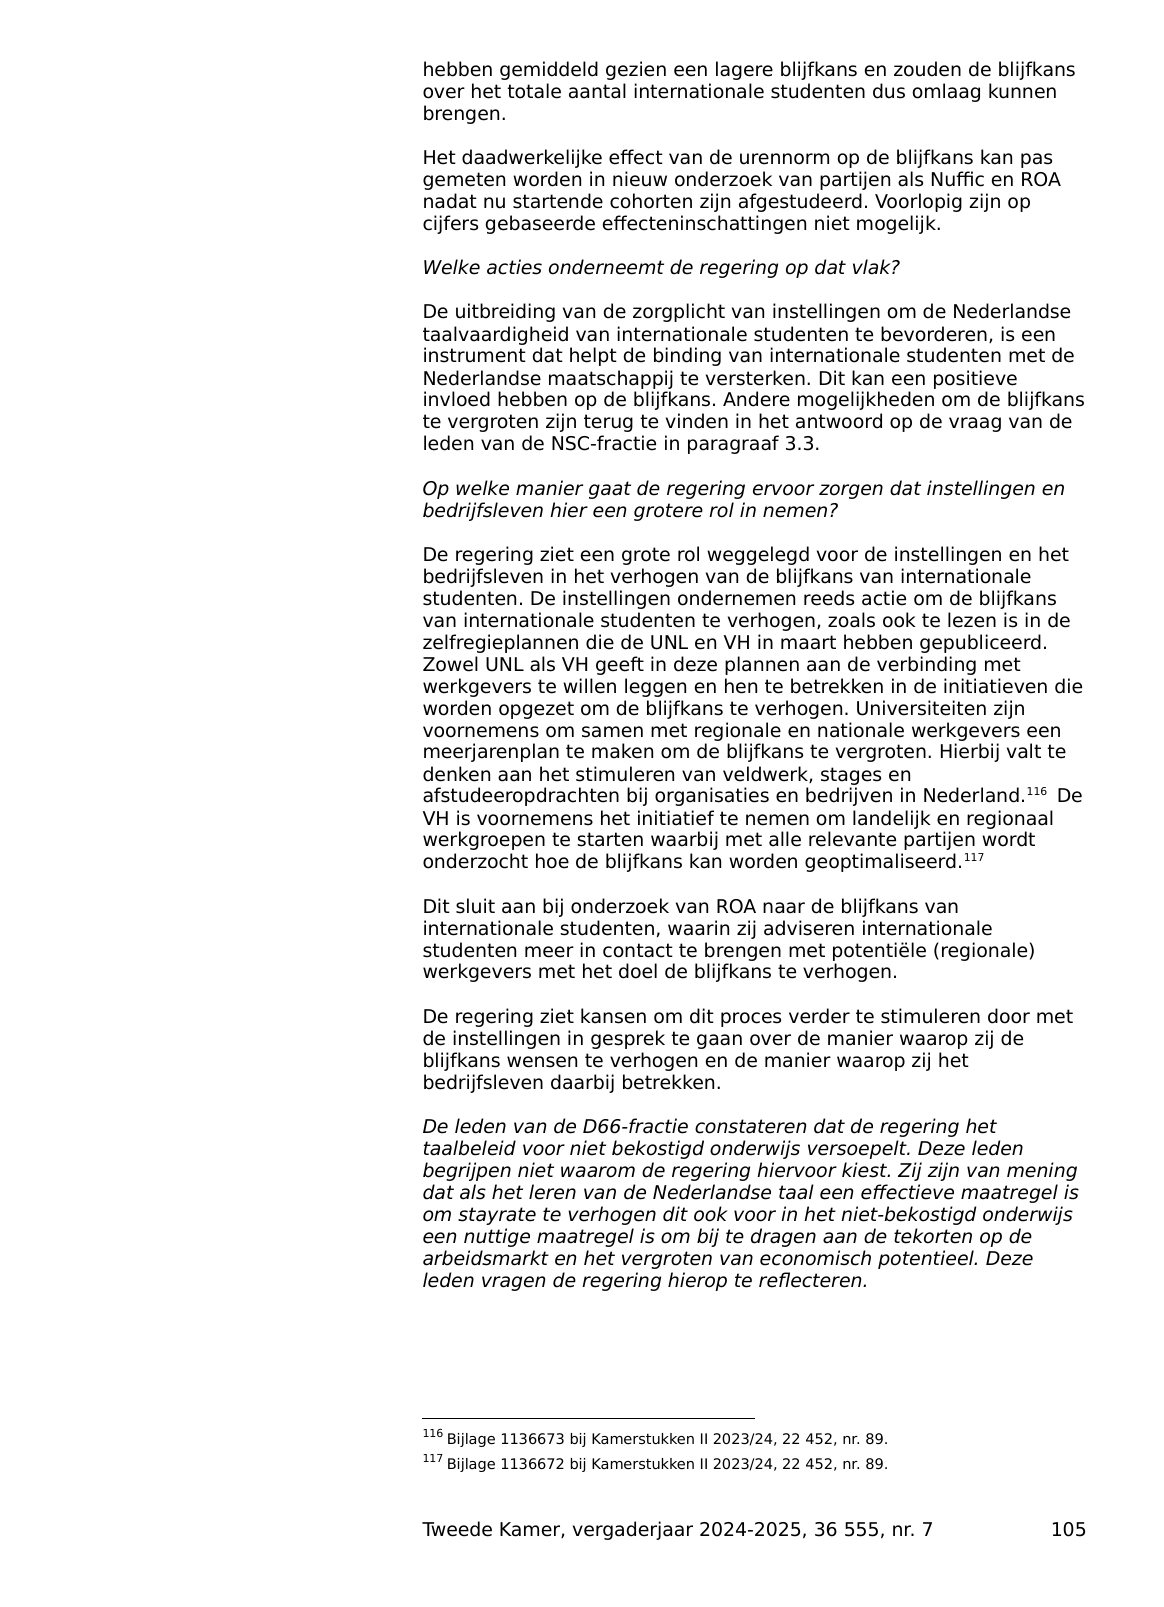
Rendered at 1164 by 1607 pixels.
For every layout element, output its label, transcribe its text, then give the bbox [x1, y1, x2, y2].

text hebben gemiddeld gezien een lagere blijfkans en zouden de blijfkans over het totale aantal internationale studenten dus omlaag kunnen brengen. [422, 59, 1087, 125]
text Bijlage 1136672 bij Kamerstukken II 2023/24, 22 452, nr. 89. [422, 1452, 1087, 1474]
text Dit sluit aan bij onderzoek van ROA naar de blijfkans van internationale studenten, waarin zij adviseren internationale studenten meer in contact te brengen met potentiële (regionale) werkgevers met het doel de blijfkans te verhogen. [422, 896, 1087, 983]
text Op welke manier gaat de regering ervoor zorgen dat instellingen en bedrijfsleven hier een grotere rol in nemen? [422, 477, 1087, 521]
text Het daadwerkelijke effect van de urennorm op de blijfkans kan pas gemeten worden in nieuw onderzoek van partijen als Nuffic en ROA nadat nu startende cohorten zijn afgestudeerd. Voorlopig zijn op cijfers gebaseerde effecteninschattingen niet mogelijk. [422, 147, 1087, 235]
text De uitbreiding van de zorgplicht van instellingen om de Nederlandse taalvaardigheid van internationale studenten te bevorderen, is een instrument dat helpt de binding van internationale studenten met de Nederlandse maatschappij te versterken. Dit kan een positieve invloed hebben op de blijfkans. Andere mogelijkheden om de blijfkans te vergroten zijn terug te vinden in het antwoord op de vraag van de leden van de NSC-fractie in paragraaf 3.3. [422, 301, 1087, 455]
text De regering ziet een grote rol weggelegd voor de instellingen en het bedrijfsleven in het verhogen van de blijfkans van internationale studenten. De instellingen ondernemen reeds actie om de blijfkans van internationale studenten te verhogen, zoals ook te lezen is in de zelfregieplannen die de UNL en VH in maart hebben gepubliceerd. Zowel UNL als VH geeft in deze plannen aan de verbinding met werkgevers te willen leggen en hen te betrekken in de initiatieven die worden opgezet om de blijfkans te verhogen. Universiteiten zijn voornemens om samen met regionale en nationale werkgevers een meerjarenplan te maken om de blijfkans te vergroten. Hierbij valt te denken aan het stimuleren van veldwerk, stages en afstudeeropdrachten bij organisaties en bedrijven in Nederland. De VH is voornemens het initiatief te nemen om landelijk en regionaal werkgroepen te starten waarbij met alle relevante partijen wordt onderzocht hoe de blijfkans kan worden geoptimaliseerd. [422, 544, 1087, 873]
text De leden van de D66-fractie constateren dat de regering het taalbeleid voor niet bekostigd onderwijs versoepelt. Deze leden begrijpen niet waarom de regering hiervoor kiest. Zij zijn van mening dat als het leren van de Nederlandse taal een effectieve maatregel is om stayrate te verhogen dit ook voor in het niet-bekostigd onderwijs een nuttige maatregel is om bij te dragen aan de tekorten op de arbeidsmarkt en het vergroten van economisch potentieel. Deze leden vragen de regering hierop te reflecteren. [422, 1116, 1087, 1292]
text De regering ziet kansen om dit proces verder te stimuleren door met de instellingen in gesprek te gaan over de manier waarop zij de blijfkans wensen te verhogen en de manier waarop zij het bedrijfsleven daarbij betrekken. [422, 1006, 1087, 1093]
text Welke acties onderneemt de regering op dat vlak? [422, 257, 1087, 279]
text Bijlage 1136673 bij Kamerstukken II 2023/24, 22 452, nr. 89. [422, 1427, 1087, 1449]
